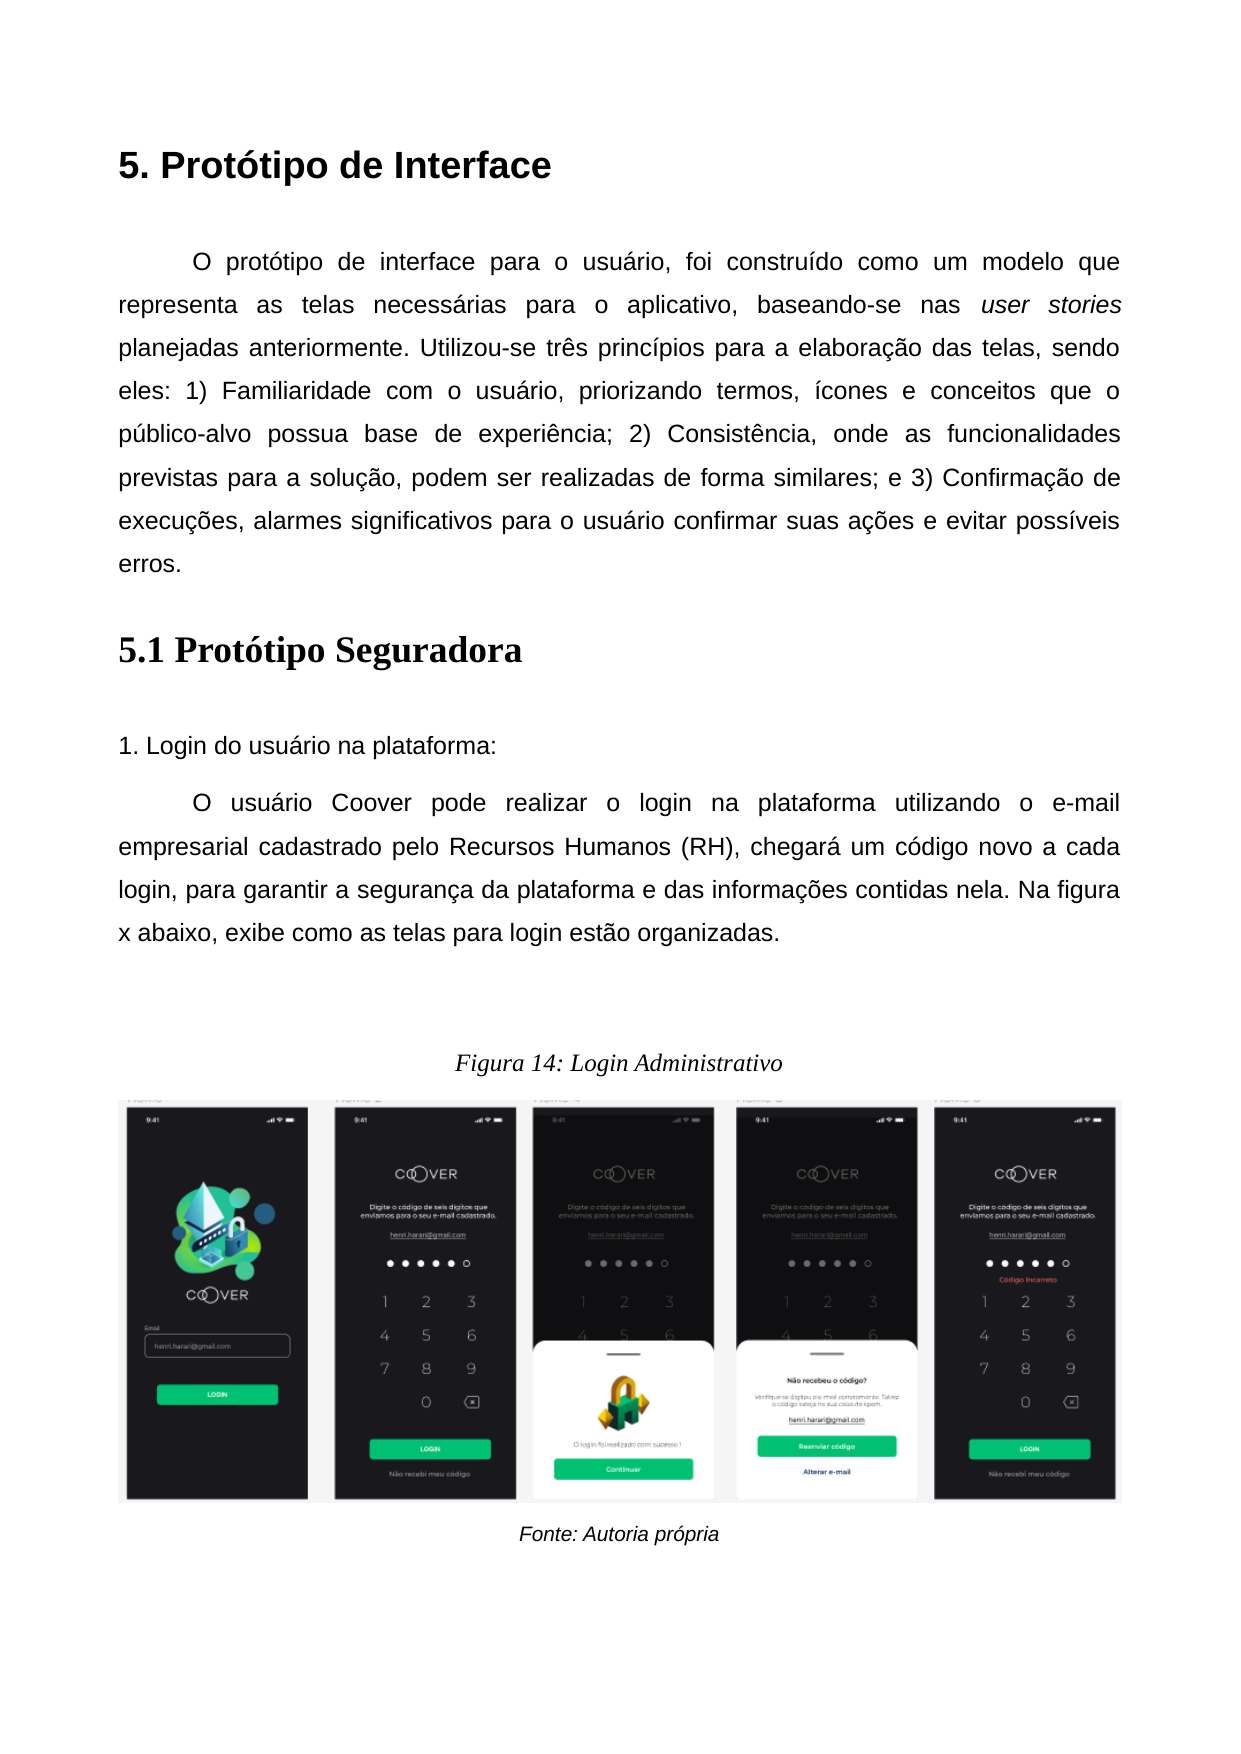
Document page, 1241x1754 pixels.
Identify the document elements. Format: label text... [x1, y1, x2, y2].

text O protótipo de interface para o usuário, foi construído como um modelo que representa as telas necessárias para o aplicativo, baseando-se nas user stories planejadas anteriormente. Utilizou-se três princípios para a elaboração das telas, sendo eles: 1) Familiaridade com o usuário, priorizando termos, ícones e conceitos que o público-alvo possua base de experiência; 2) Consistência, onde as funcionalidades previstas para a solução, podem ser realizadas de forma similares; e 3) Confirmação de execuções, alarmes significativos para o usuário confirmar suas ações e evitar possíveis erros. [118, 247, 1122, 578]
text [118, 1033, 1122, 1048]
subtitle 5.1 Protótipo Seguradora [118, 627, 1122, 671]
subtitle 5. Protótipo de Interface [118, 143, 1122, 187]
text Fonte: Autoria própria [118, 1503, 1122, 1546]
text Figura 14: Login Administrativo [118, 1048, 1122, 1077]
picture [118, 1100, 1123, 1503]
text [118, 1077, 1122, 1100]
text 1. Login do usuário na plataforma: [118, 731, 1122, 759]
text O usuário Coover pode realizar o login na plataforma utilizando o e-mail empresarial cadastrado pelo Recursos Humanos (RH), chegará um código novo a cada login, para garantir a segurança da plataforma e das informações contidas nela. Na figura x abaixo, exibe como as telas para login estão organizadas. [118, 788, 1122, 946]
